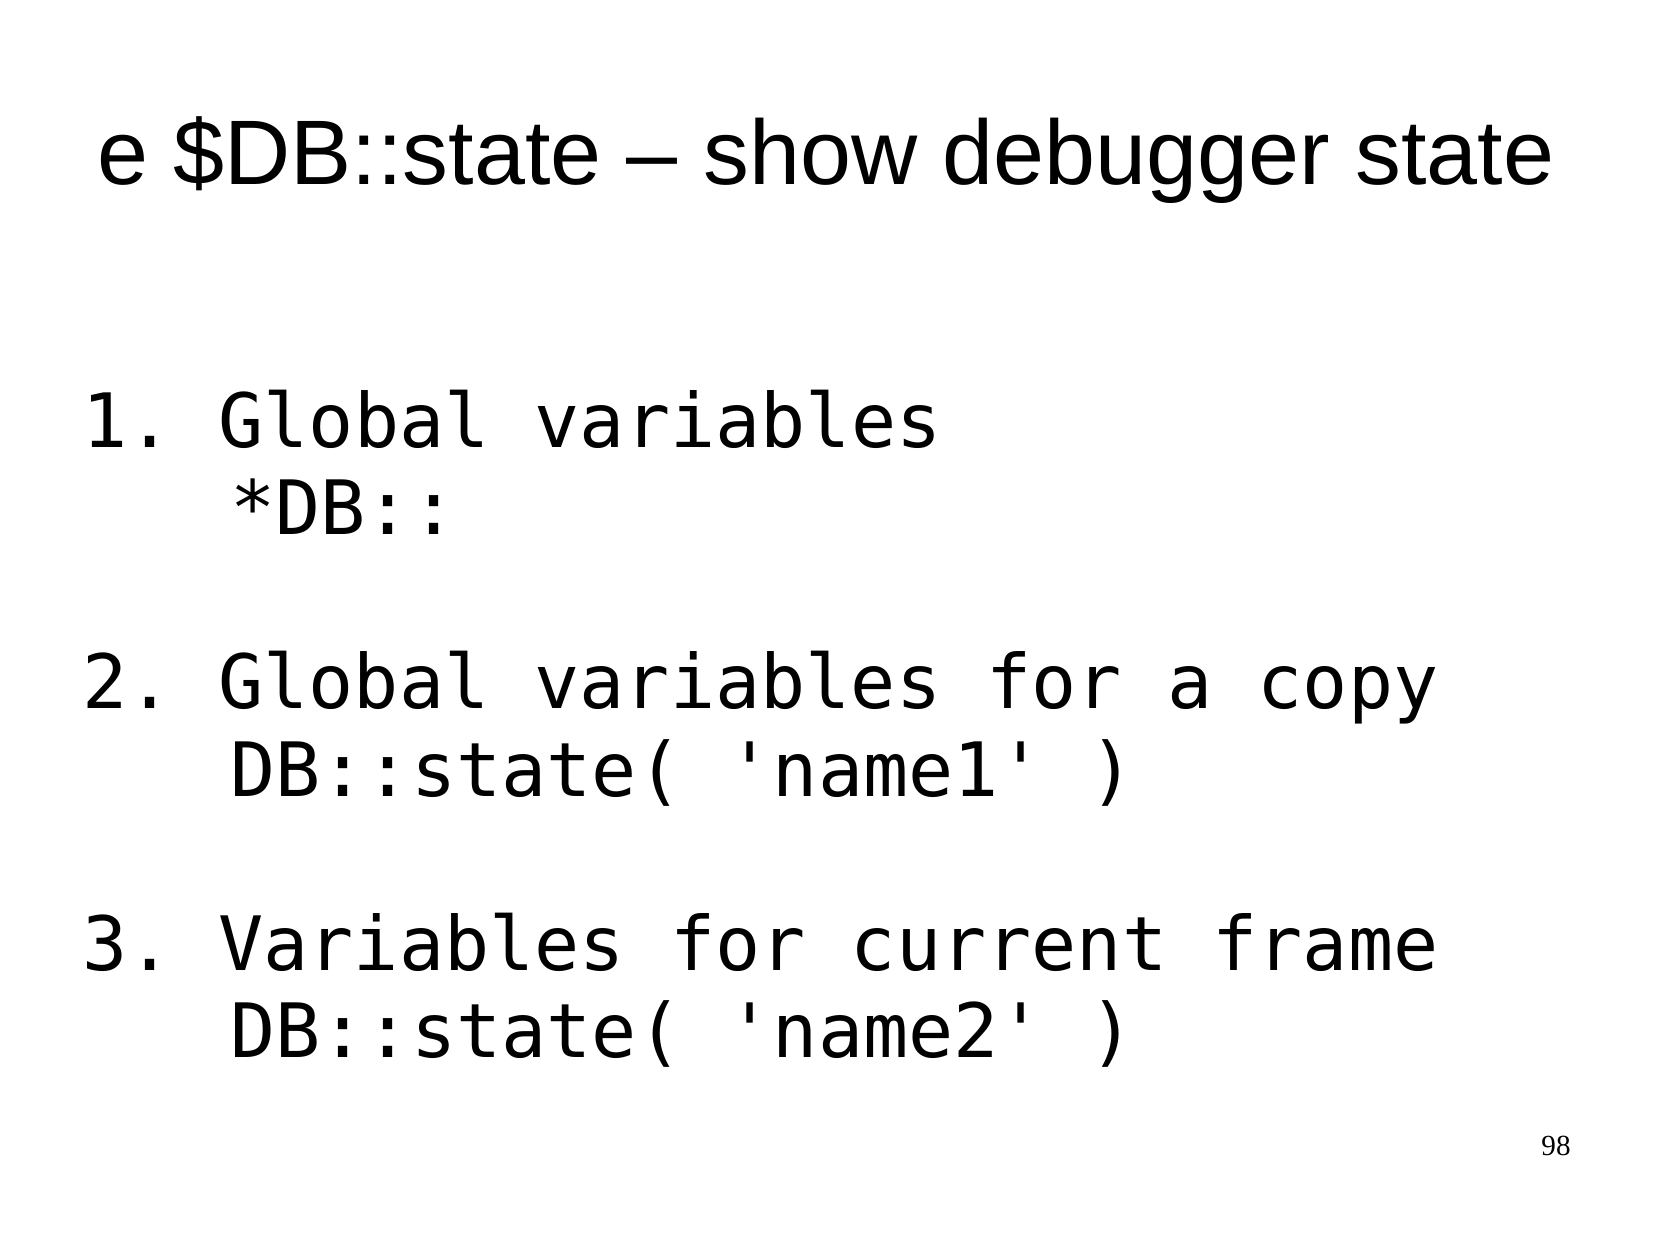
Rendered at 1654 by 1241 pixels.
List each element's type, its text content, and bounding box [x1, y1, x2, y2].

subtitle 1. Global variables *DB:: 2. Global variables for a copy DB::state( 'name1' ) 3. Variables for current frame DB::state( 'name2' ) [82, 290, 1571, 1158]
title e $DB::state – show debugger state [82, 49, 1571, 257]
